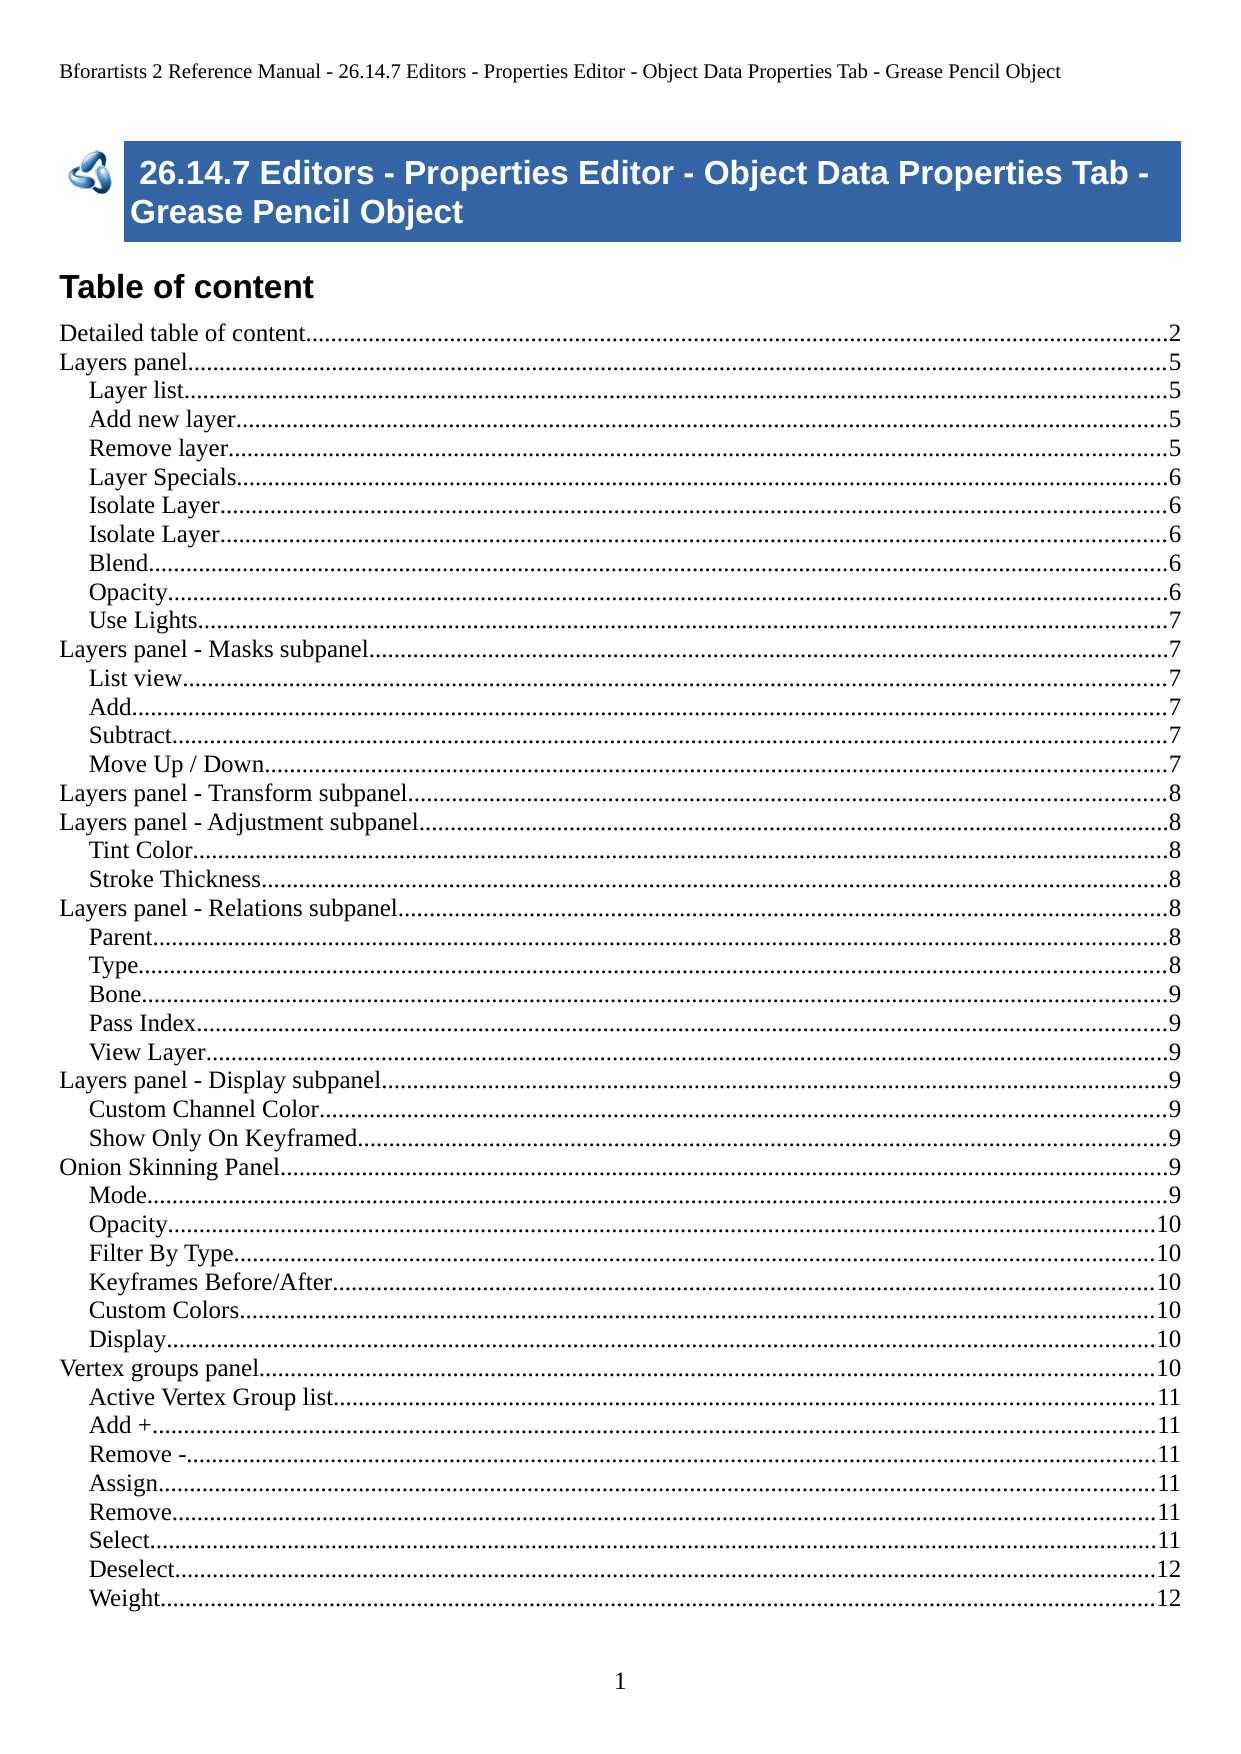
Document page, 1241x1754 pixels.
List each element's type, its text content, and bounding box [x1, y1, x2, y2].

text Opacity 10 [88, 1209, 1181, 1238]
text Detailed table of content 2 [59, 318, 1181, 347]
text Select 11 [88, 1525, 1181, 1554]
text Type 8 [88, 950, 1181, 979]
text Weight 12 [88, 1583, 1181, 1612]
text Vertex groups panel 10 [59, 1353, 1181, 1382]
subtitle Table of content [59, 267, 1181, 305]
text Deselect 12 [88, 1554, 1181, 1583]
text Layers panel - Adjustment subpanel 8 [59, 807, 1181, 835]
text Layer Specials 6 [88, 462, 1181, 490]
text Remove - 11 [88, 1439, 1181, 1468]
text Mode 9 [88, 1180, 1181, 1209]
text Custom Channel Color 9 [88, 1094, 1181, 1123]
text Keyframes Before/After 10 [88, 1267, 1181, 1295]
text List view 7 [88, 663, 1181, 692]
text Add 7 [88, 692, 1181, 720]
picture [65, 147, 114, 197]
text Subtract 7 [88, 720, 1181, 749]
text Onion Skinning Panel 9 [59, 1152, 1181, 1180]
text Opacity 6 [88, 577, 1181, 605]
text Isolate Layer 6 [88, 490, 1181, 519]
text Layers panel - Masks subpanel 7 [59, 634, 1181, 663]
text Use Lights 7 [88, 605, 1181, 634]
text Layer list 5 [88, 375, 1181, 404]
text Layers panel 5 [59, 347, 1181, 375]
text Show Only On Keyframed 9 [88, 1123, 1181, 1152]
text Layers panel - Transform subpanel 8 [59, 778, 1181, 807]
text View Layer 9 [88, 1037, 1181, 1065]
text Display 10 [88, 1324, 1181, 1353]
text Remove layer 5 [88, 433, 1181, 462]
text Stroke Thickness 8 [88, 864, 1181, 893]
text Pass Index 9 [88, 1008, 1181, 1037]
text Filter By Type 10 [88, 1238, 1181, 1267]
table_header [59, 141, 124, 242]
text Custom Colors 10 [88, 1295, 1181, 1324]
text Move Up / Down 7 [88, 749, 1181, 778]
text Bone 9 [88, 979, 1181, 1008]
text Isolate Layer 6 [88, 519, 1181, 548]
text Add + 11 [88, 1410, 1181, 1439]
text Assign 11 [88, 1468, 1181, 1497]
text Parent 8 [88, 922, 1181, 950]
text Active Vertex Group list 11 [88, 1382, 1181, 1410]
text Add new layer 5 [88, 404, 1181, 433]
text Blend 6 [88, 548, 1181, 577]
text Layers panel - Display subpanel 9 [59, 1065, 1181, 1094]
text Remove 11 [88, 1497, 1181, 1525]
text Tint Color 8 [88, 835, 1181, 864]
table_header 26.14.7 Editors - Properties Editor - Object Data Properties Tab - Grease Pencil Object [124, 141, 1181, 242]
text Layers panel - Relations subpanel 8 [59, 893, 1181, 922]
